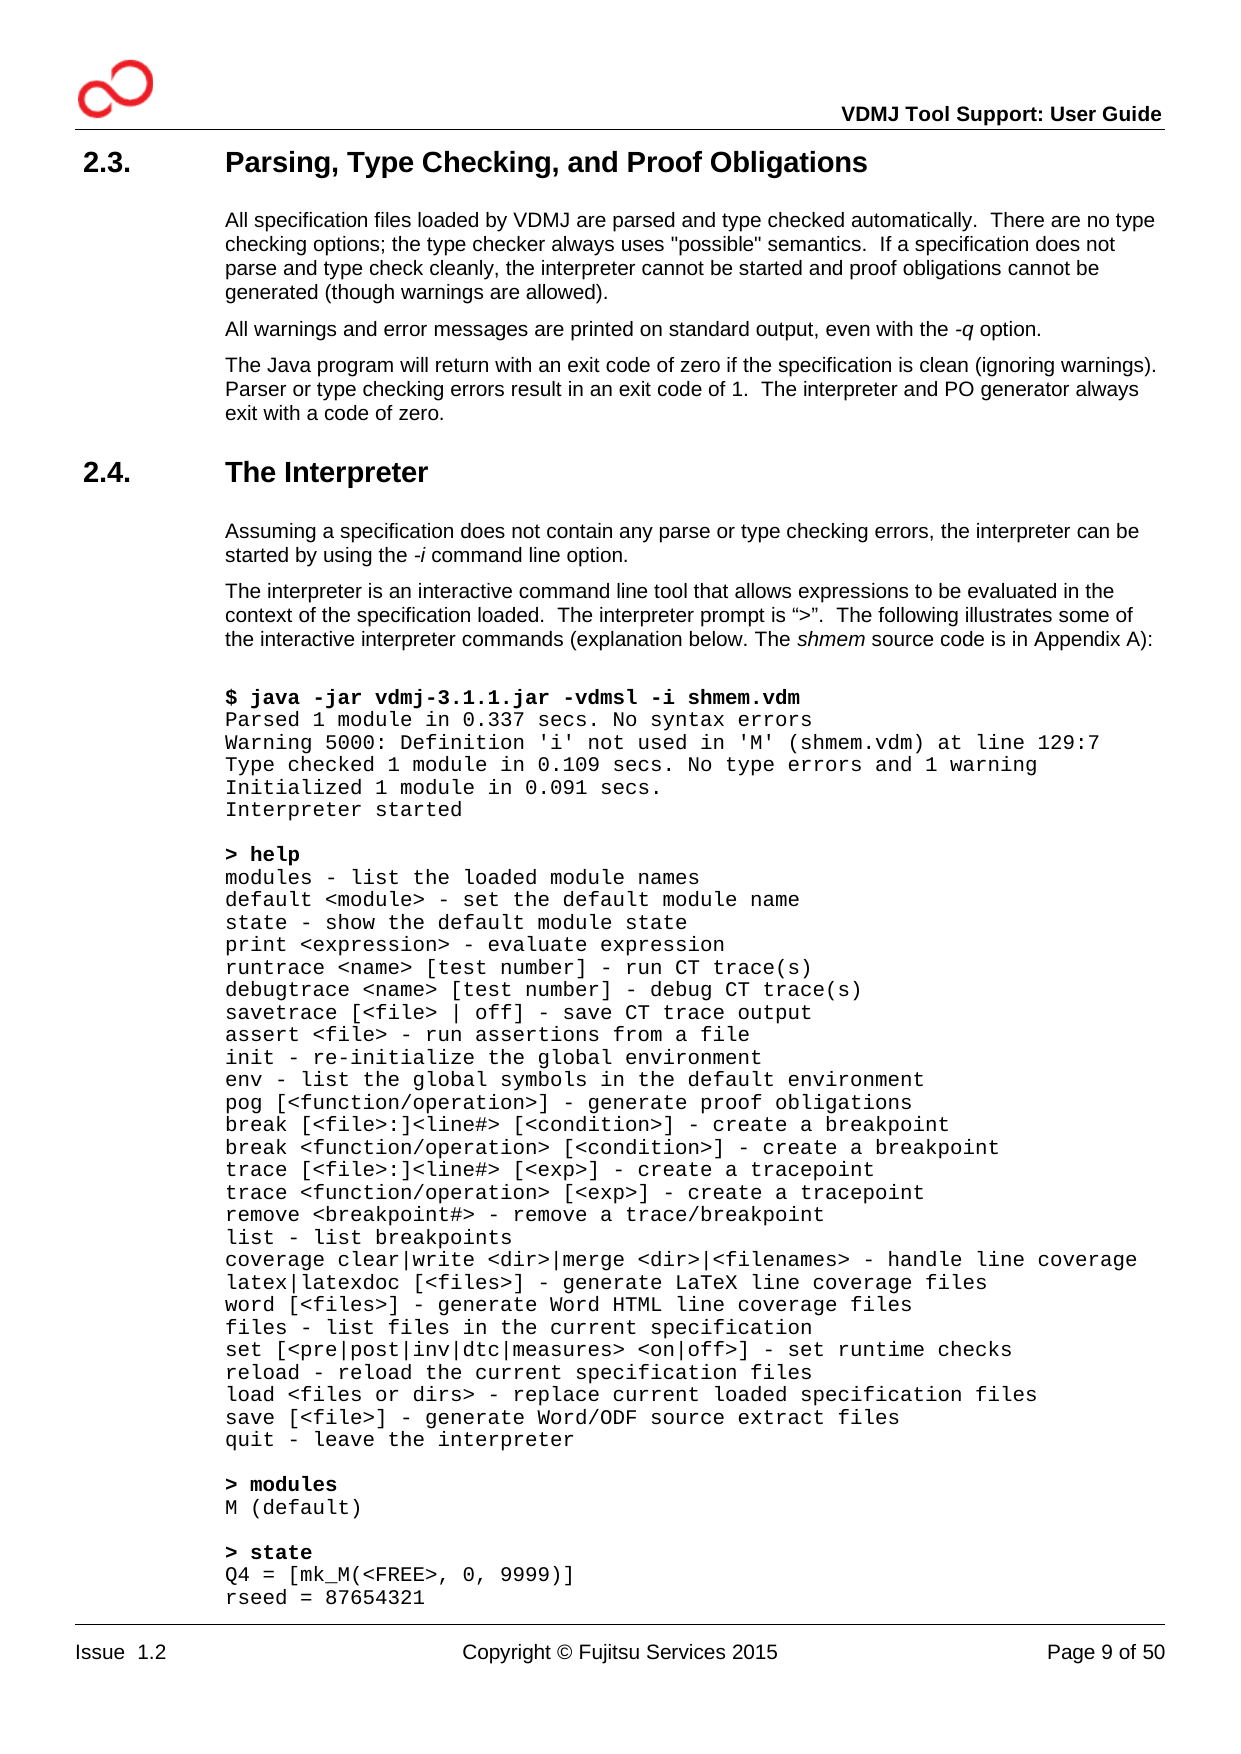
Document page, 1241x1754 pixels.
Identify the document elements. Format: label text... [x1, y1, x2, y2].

text rseed = 87654321 [225, 1586, 1165, 1609]
text The Java program will return with an exit code of zero if the specification is clean (ignoring warnings). Parser or type checking errors result in an exit code of 1. The interpreter and PO generator always exit with a code of zero. [225, 353, 1165, 425]
text trace [<file>:]<line#> [<exp>] - create a tracepoint [225, 1159, 1165, 1181]
text > modules [225, 1474, 1165, 1496]
text set [<pre|post|inv|dtc|measures> <on|off>] - set runtime checks [225, 1339, 1165, 1361]
text $ java -jar vdmj-3.1.1.jar -vdmsl -i shmem.vdm [225, 686, 1165, 709]
text Interpreter started [225, 799, 1165, 821]
text debugtrace <name> [test number] - debug CT trace(s) [225, 979, 1165, 1001]
text All specification files loaded by VDMJ are parsed and type checked automatically. There are no type checking options; the type checker always uses "possible" semantics. If a specification does not parse and type check cleanly, the interpreter cannot be started and proof obligations cannot be generated (though warnings are allowed). [225, 209, 1165, 304]
text > help [225, 844, 1165, 866]
text runtrace <name> [test number] - run CT trace(s) [225, 956, 1165, 979]
text Type checked 1 module in 0.109 secs. No type errors and 1 warning [225, 754, 1165, 776]
text break <function/operation> [<condition>] - create a breakpoint [225, 1136, 1165, 1159]
text word [<files>] - generate Word HTML line coverage files [225, 1294, 1165, 1316]
text All warnings and error messages are printed on standard output, even with the -q option. [225, 317, 1165, 341]
text state - show the default module state [225, 911, 1165, 934]
text init - re-initialize the global environment [225, 1046, 1165, 1069]
subtitle Parsing, Type Checking, and Proof Obligations [75, 145, 1165, 179]
text default <module> - set the default module name [225, 889, 1165, 911]
text load <files or dirs> - replace current loaded specification files [225, 1384, 1165, 1406]
text pog [<function/operation>] - generate proof obligations [225, 1091, 1165, 1114]
text files - list files in the current specification [225, 1316, 1165, 1339]
text coverage clear|write <dir>|merge <dir>|<filenames> - handle line coverage [225, 1249, 1165, 1271]
text Warning 5000: Definition 'i' not used in 'M' (shmem.vdm) at line 129:7 [225, 731, 1165, 754]
text print <expression> - evaluate expression [225, 934, 1165, 956]
text modules - list the loaded module names [225, 866, 1165, 889]
text trace <function/operation> [<exp>] - create a tracepoint [225, 1181, 1165, 1204]
text Q4 = [mk_M(<FREE>, 0, 9999)] [225, 1564, 1165, 1586]
text env - list the global symbols in the default environment [225, 1069, 1165, 1091]
text save [<file>] - generate Word/ODF source extract files [225, 1406, 1165, 1429]
text savetrace [<file> | off] - save CT trace output [225, 1001, 1165, 1024]
subtitle The Interpreter [75, 455, 1165, 489]
text quit - leave the interpreter [225, 1429, 1165, 1451]
text Parsed 1 module in 0.337 secs. No syntax errors [225, 709, 1165, 731]
text The interpreter is an interactive command line tool that allows expressions to be evaluated in the context of the specification loaded. The interpreter prompt is “>”. The following illustrates some of the interactive interpreter commands (explanation below. The shmem source code is in Appendix A): [225, 579, 1165, 651]
picture [78, 52, 153, 128]
text Assuming a specification does not contain any parse or type checking errors, the interpreter can be started by using the -i command line option. [225, 519, 1165, 567]
text Initialized 1 module in 0.091 secs. [225, 776, 1165, 799]
text > state [225, 1541, 1165, 1564]
text reload - reload the current specification files [225, 1361, 1165, 1384]
text M (default) [225, 1496, 1165, 1519]
text break [<file>:]<line#> [<condition>] - create a breakpoint [225, 1114, 1165, 1136]
text latex|latexdoc [<files>] - generate LaTeX line coverage files [225, 1271, 1165, 1294]
text remove <breakpoint#> - remove a trace/breakpoint [225, 1204, 1165, 1226]
text assert <file> - run assertions from a file [225, 1024, 1165, 1046]
text list - list breakpoints [225, 1226, 1165, 1249]
